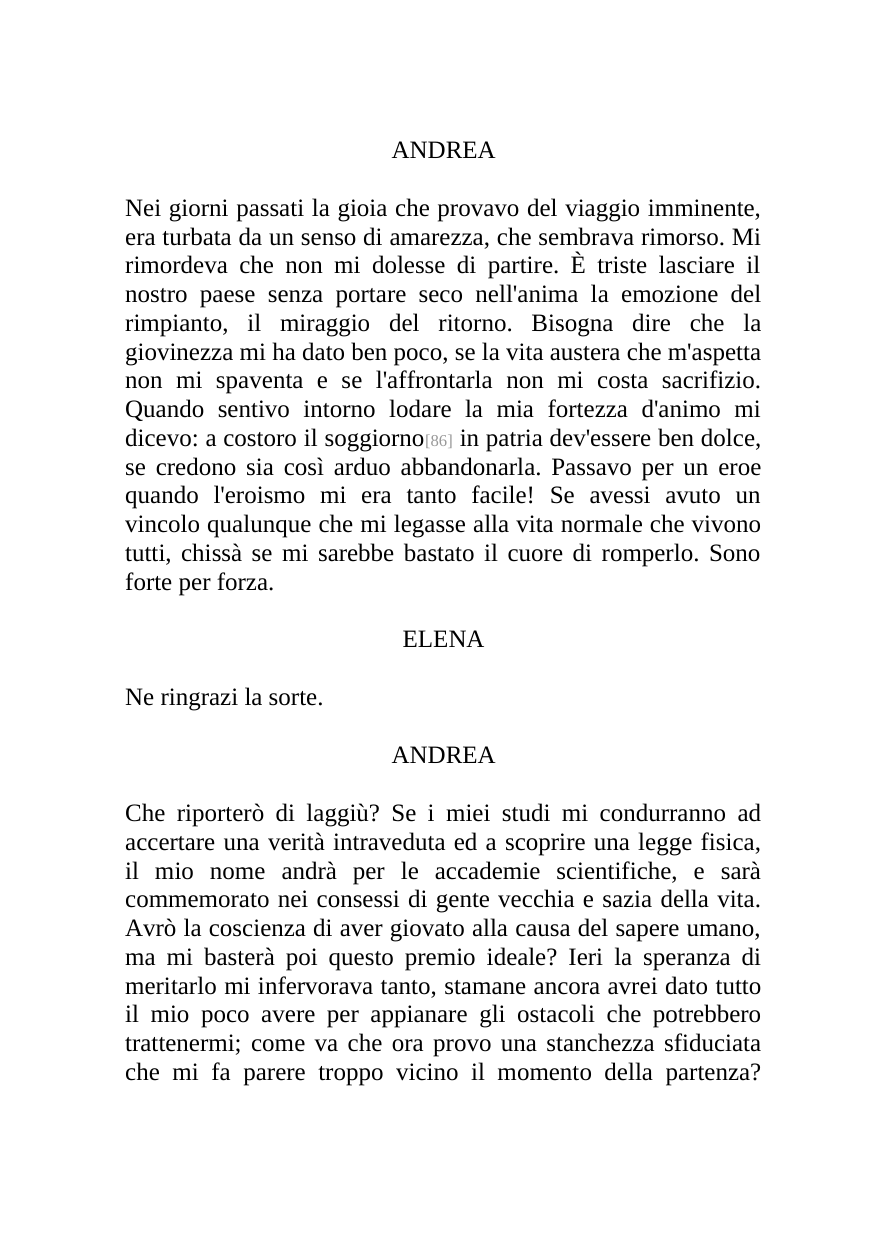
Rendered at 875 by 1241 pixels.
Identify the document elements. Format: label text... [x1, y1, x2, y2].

text Che riporterò di laggiù? Se i miei studi mi condurranno ad accertare una verità intraveduta ed a scoprire una legge fisica, il mio nome andrà per le accademie scientifiche, e sarà commemorato nei consessi di gente vecchia e sazia della vita. Avrò la coscienza di aver giovato alla causa del sapere umano, ma mi basterà poi questo premio ideale? Ieri la speranza di meritarlo mi infervorava tanto, stamane ancora avrei dato tutto il mio poco avere per appianare gli ostacoli che potrebbero trattenermi; come va che ora provo una stanchezza sfiduciata che mi fa parere troppo vicino il momento della partenza? [125, 798, 762, 1086]
text ANDREA [125, 740, 762, 769]
text ANDREA [125, 135, 762, 164]
text ELENA [125, 624, 762, 653]
text Ne ringrazi la sorte. [125, 682, 762, 711]
text Nei giorni passati la gioia che provavo del viaggio imminente, era turbata da un senso di amarezza, che sembrava rimorso. Mi rimordeva che non mi dolesse di partire. È triste lasciare il nostro paese senza portare seco nell'anima la emozione del rimpianto, il miraggio del ritorno. Bisogna dire che la giovinezza mi ha dato ben poco, se la vita austera che m'aspetta non mi spaventa e se l'affrontarla non mi costa sacrifizio. Quando sentivo intorno lodare la mia fortezza d'animo mi dicevo: a costoro il soggiorno[86] in patria dev'essere ben dolce, se credono sia così arduo abbandonarla. Passavo per un eroe quando l'eroismo mi era tanto facile! Se avessi avuto un vincolo qualunque che mi legasse alla vita normale che vivono tutti, chissà se mi sarebbe bastato il cuore di romperlo. Sono forte per forza. [125, 193, 762, 595]
